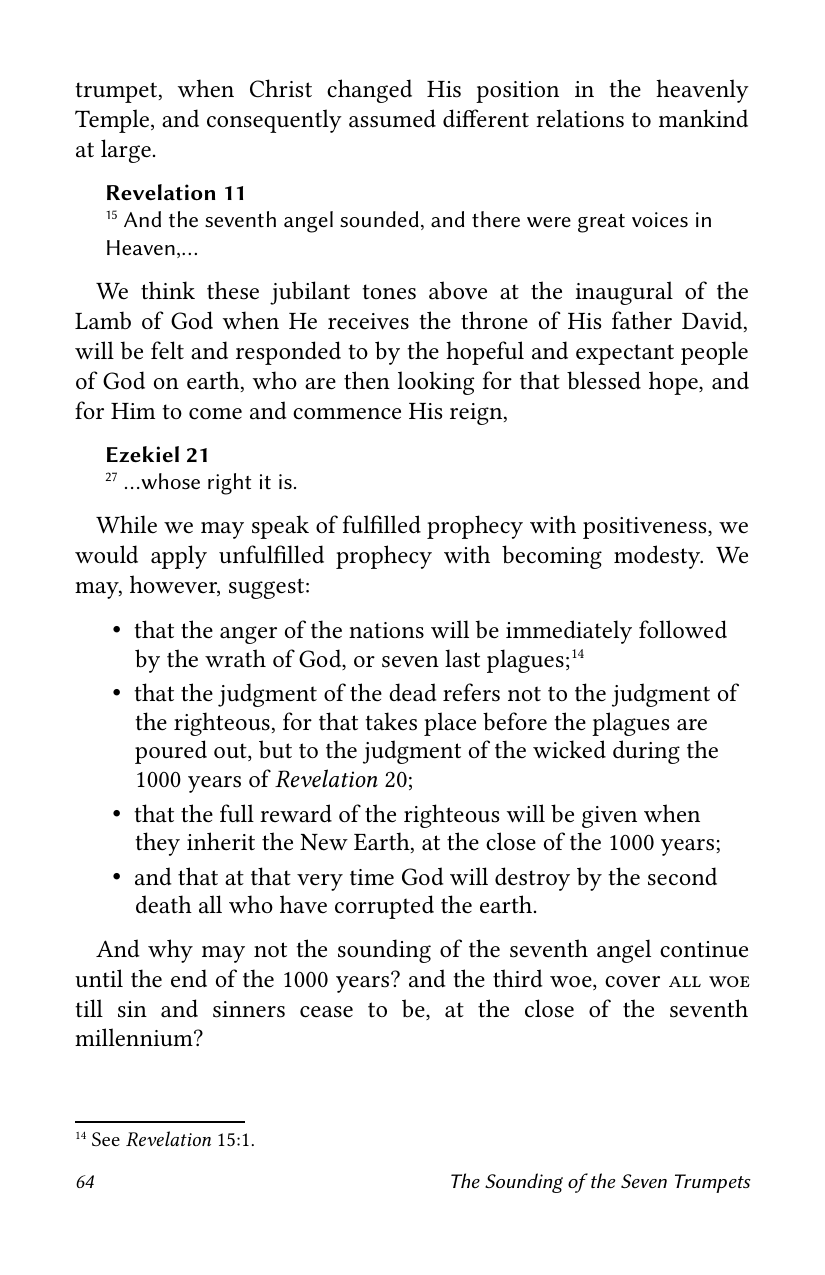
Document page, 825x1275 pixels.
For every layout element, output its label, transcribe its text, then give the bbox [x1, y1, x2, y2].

text Revelation 11 [105, 180, 750, 206]
text trumpet, when Christ changed His position in the heavenly Temple, and consequently assumed different relations to mankind at large. [75, 75, 750, 163]
list that the judgment of the dead refers not to the judgment of the righteous, for that takes place before the plagues are poured out, but to the judgment of the wicked during the 1000 years of Revelation 20; [112, 679, 750, 793]
list that the full reward of the righteous will be given when they inherit the New Earth, at the close of the 1000 years; [112, 799, 750, 857]
list and that at that very time God will destroy by the second death all who have corrupted the earth. [112, 863, 750, 920]
text 15 And the seventh angel sounded, and there were great voices in Heaven,... [105, 207, 720, 261]
list that the anger of the nations will be immediately followed by the wrath of God, or seven last plagues; [112, 616, 750, 673]
list See Revelation 15:1. [75, 1128, 750, 1152]
text Ezekiel 21 [105, 442, 750, 468]
text 27 ...whose right it is. [105, 469, 720, 495]
text We think these jubilant tones above at the inaugural of the Lamb of God when He receives the throne of His father David, will be felt and responded to by the hopeful and expectant people of God on earth, who are then looking for that blessed hope, and for Him to come and commence His reign, [75, 277, 750, 425]
text While we may speak of fulfilled prophecy with positiveness, we would apply unfulfilled prophecy with becoming modesty. We may, however, suggest: [75, 512, 750, 600]
text And why may not the sounding of the seventh angel continue until the end of the 1000 years? and the third woe, cover ALL WOE till sin and sinners cease to be, at the close of the seventh millennium? [75, 935, 750, 1053]
